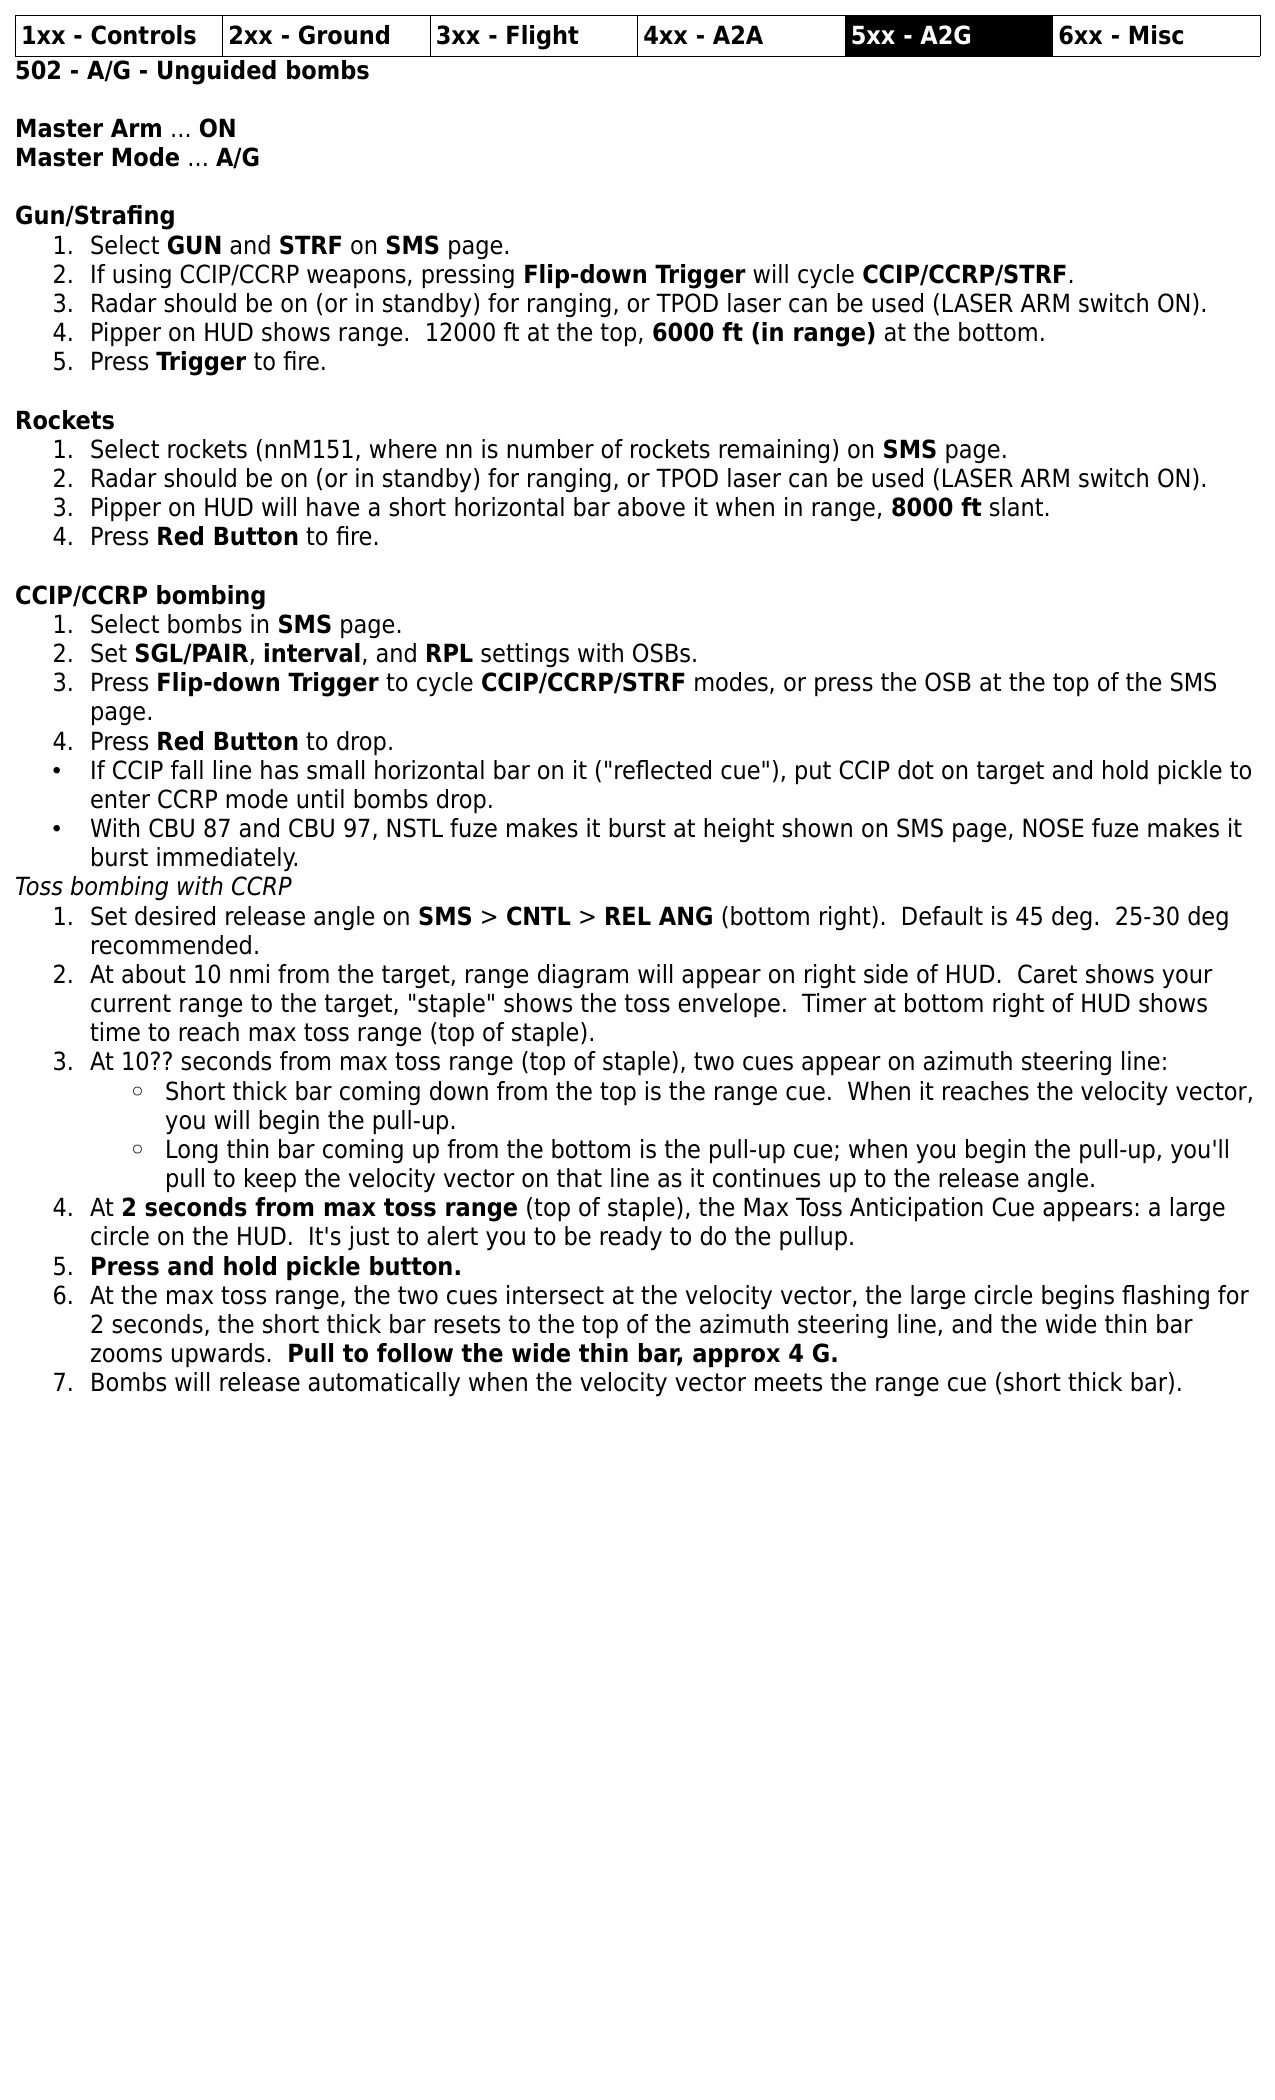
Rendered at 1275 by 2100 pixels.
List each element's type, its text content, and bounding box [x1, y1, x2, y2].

table_header 3xx - Flight [431, 16, 637, 56]
list Set SGL/PAIR, interval, and RPL settings with OSBs. [52, 639, 1260, 668]
list If CCIP fall line has small horizontal bar on it ("reflected cue"), put CCIP dot on target and hold pickle to enter CCRP mode until bombs drop. [52, 756, 1260, 814]
table_header 1xx - Controls [16, 16, 222, 56]
list At about 10 nmi from the target, range diagram will appear on right side of HUD. Caret shows your current range to the target, "staple" shows the toss envelope. Timer at bottom right of HUD shows time to reach max toss range (top of staple). [52, 960, 1260, 1047]
list Bombs will release automatically when the velocity vector meets the range cue (short thick bar). [52, 1368, 1260, 1397]
list Pipper on HUD shows range. 12000 ft at the top, 6000 ft (in range) at the bottom. [52, 318, 1260, 347]
text CCIP/CCRP bombing [15, 581, 1260, 610]
list Pipper on HUD will have a short horizontal bar above it when in range, 8000 ft slant. [52, 493, 1260, 522]
text Gun/Strafing [15, 202, 1260, 231]
list Select rockets (nnM151, where nn is number of rockets remaining) on SMS page. [52, 435, 1260, 464]
list If using CCIP/CCRP weapons, pressing Flip-down Trigger will cycle CCIP/CCRP/STRF. [52, 260, 1260, 289]
list At the max toss range, the two cues intersect at the velocity vector, the large circle begins flashing for 2 seconds, the short thick bar resets to the top of the azimuth steering line, and the wide thin bar zooms upwards. Pull to follow the wide thin bar, approx 4 G. [52, 1281, 1260, 1368]
list Press Trigger to fire. [52, 347, 1260, 377]
list Long thin bar coming up from the bottom is the pull-up cue; when you begin the pull-up, you'll pull to keep the velocity vector on that line as it continues up to the release angle. [127, 1135, 1260, 1193]
list Select GUN and STRF on SMS page. [52, 231, 1260, 260]
list Short thick bar coming down from the top is the range cue. When it reaches the velocity vector, you will begin the pull-up. [127, 1077, 1260, 1135]
list Radar should be on (or in standby) for ranging, or TPOD laser can be used (LASER ARM switch ON). [52, 464, 1260, 493]
table_header 4xx - A2A [638, 16, 845, 56]
list Press Red Button to fire. [52, 522, 1260, 552]
table_header 2xx - Ground [223, 16, 430, 56]
list Select bombs in SMS page. [52, 610, 1260, 639]
text Master Mode ... A/G [15, 143, 1260, 172]
table_header 5xx - A2G [846, 16, 1052, 56]
list Press Red Button to drop. [52, 727, 1260, 756]
list Set desired release angle on SMS > CNTL > REL ANG (bottom right). Default is 45 deg. 25-30 deg recommended. [52, 902, 1260, 960]
text Master Arm ... ON [15, 114, 1260, 143]
text Toss bombing with CCRP [15, 872, 1260, 902]
list At 10?? seconds from max toss range (top of staple), two cues appear on azimuth steering line: [52, 1047, 1260, 1077]
text Rockets [15, 406, 1260, 435]
list Press Flip-down Trigger to cycle CCIP/CCRP/STRF modes, or press the OSB at the top of the SMS page. [52, 668, 1260, 727]
text 502 - A/G - Unguided bombs [15, 57, 1260, 85]
list At 2 seconds from max toss range (top of staple), the Max Toss Anticipation Cue appears: a large circle on the HUD. It's just to alert you to be ready to do the pullup. [52, 1193, 1260, 1252]
table_header 6xx - Misc [1053, 16, 1260, 56]
list With CBU 87 and CBU 97, NSTL fuze makes it burst at height shown on SMS page, NOSE fuze makes it burst immediately. [52, 814, 1260, 872]
list Press and hold pickle button. [52, 1252, 1260, 1281]
list Radar should be on (or in standby) for ranging, or TPOD laser can be used (LASER ARM switch ON). [52, 289, 1260, 318]
